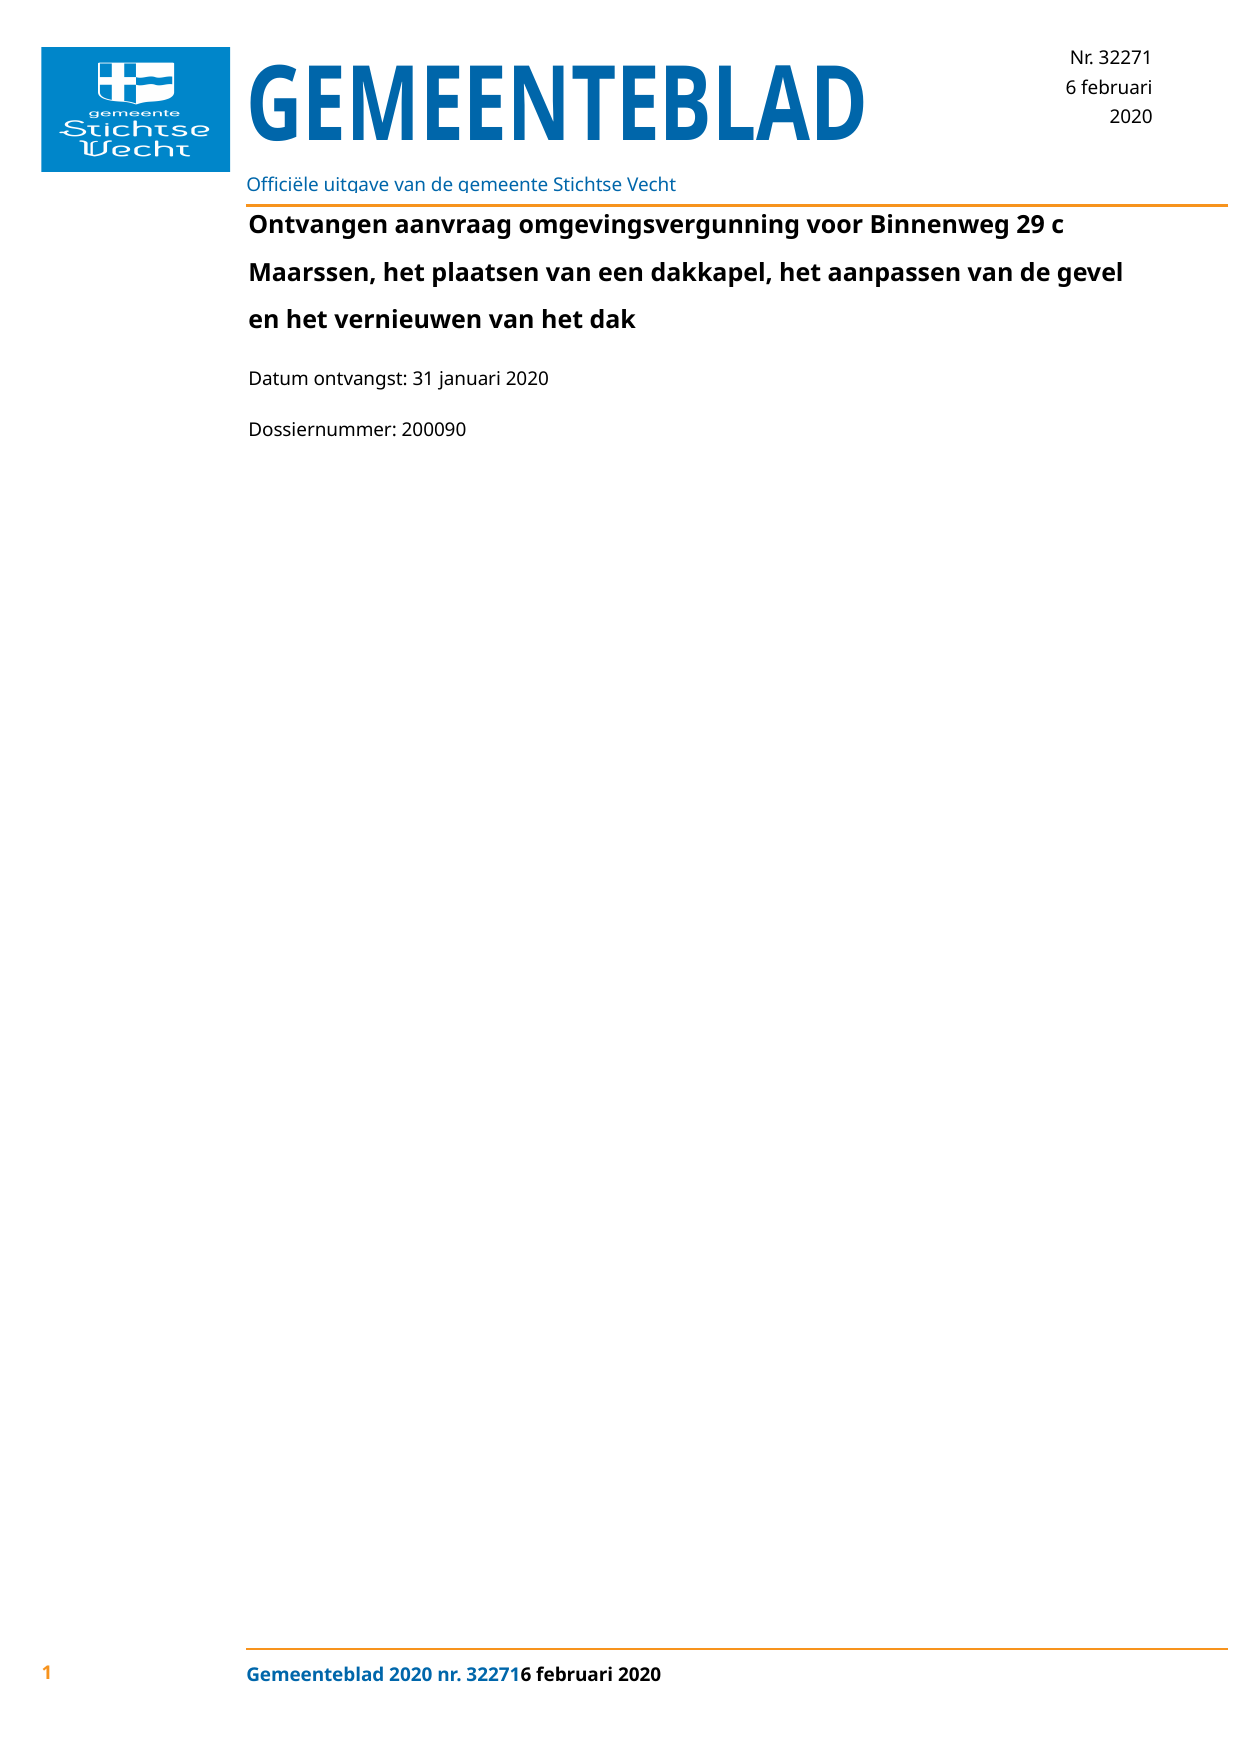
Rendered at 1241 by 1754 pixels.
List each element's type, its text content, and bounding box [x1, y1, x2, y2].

text Ontvangen aanvraag omgevingsvergunning voor Binnenweg 29 c Maarssen, het plaatsen van een dakkapel, het aanpassen van de gevel en het vernieuwen van het dak [248, 207, 1152, 336]
picture [137, 63, 174, 103]
text Dossiernummer: 200090 [248, 416, 1152, 442]
picture [99, 63, 135, 101]
text Datum ontvangst: 31 januari 2020 [248, 366, 1152, 391]
